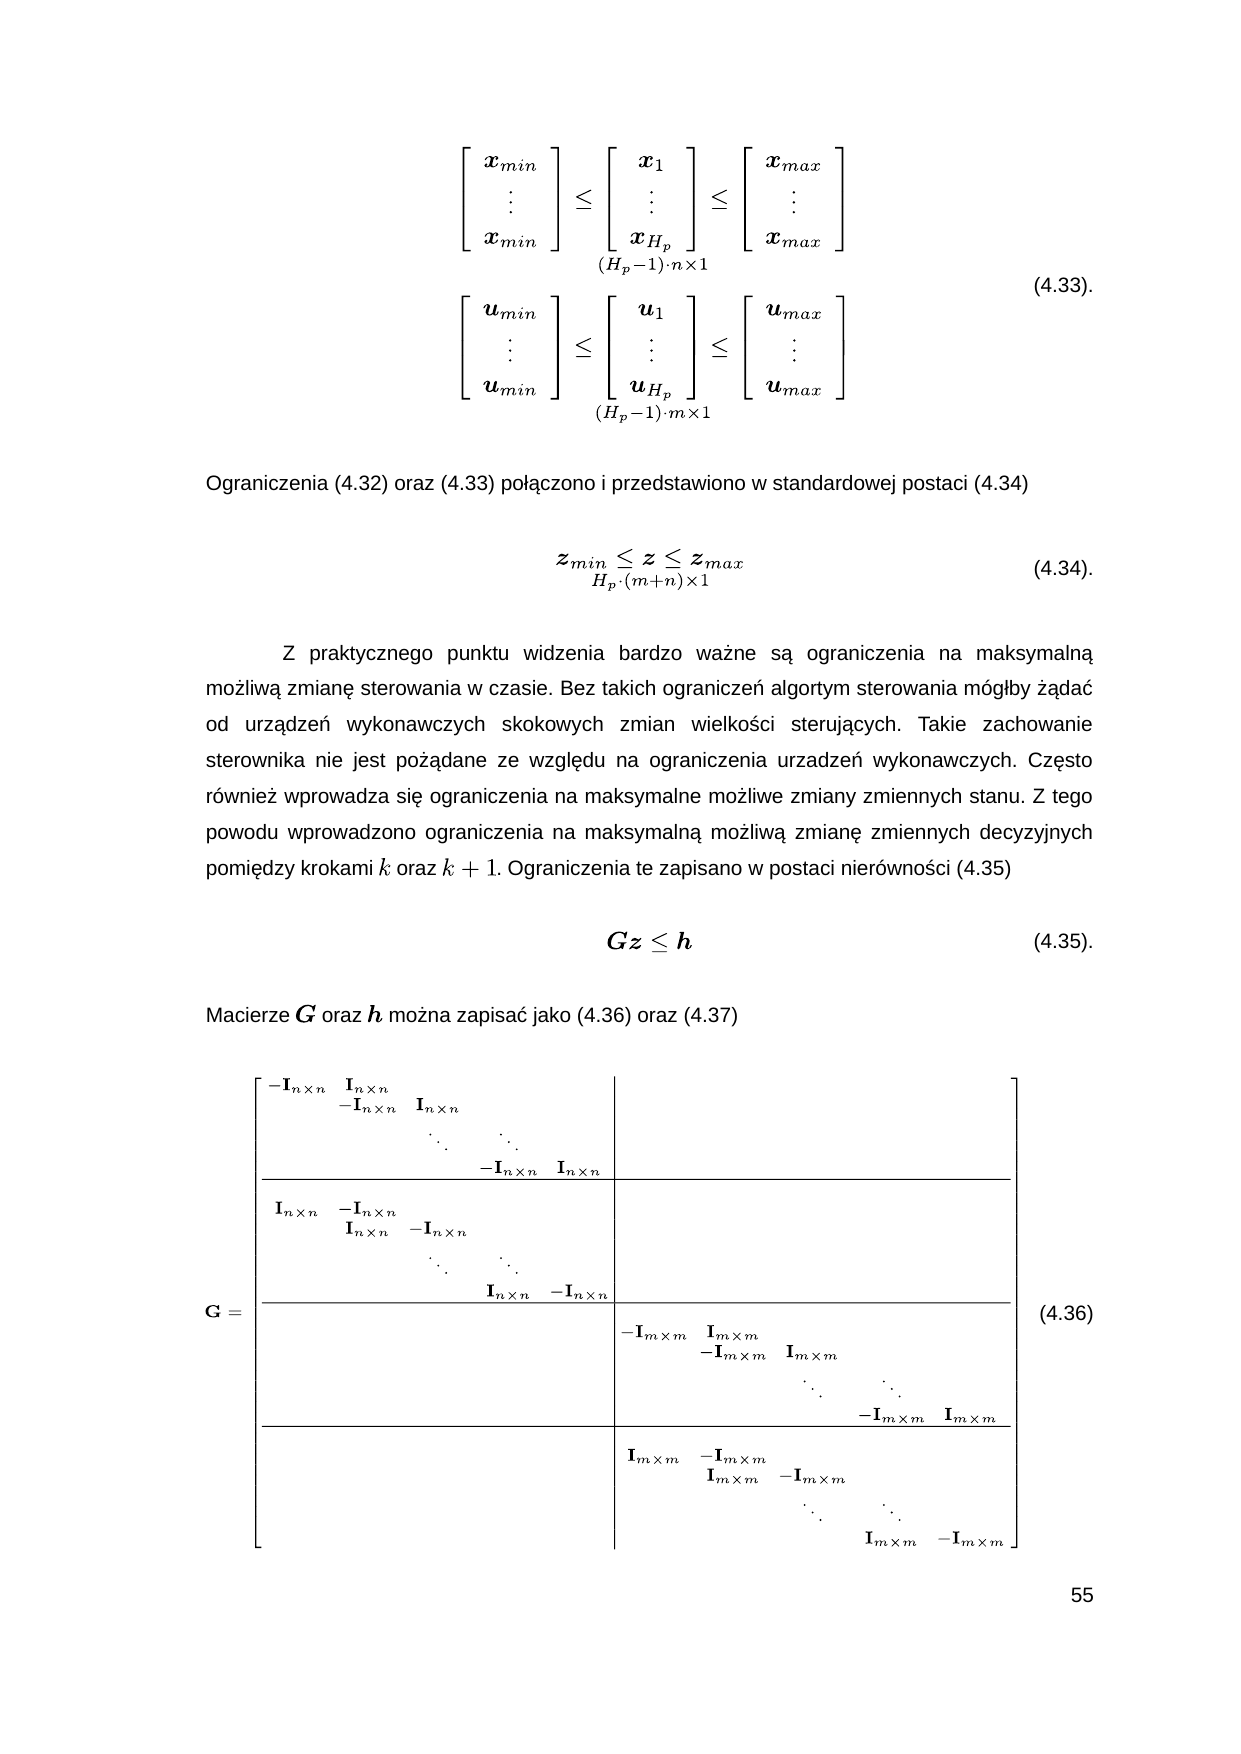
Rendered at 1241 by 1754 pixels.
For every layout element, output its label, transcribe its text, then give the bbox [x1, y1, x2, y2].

text Macierze oraz można zapisać jako (4.36) oraz (4.37) [206, 1003, 1093, 1027]
text Z praktycznego punktu widzenia bardzo ważne są ograniczenia na maksymalną możliwą zmianę sterowania w czasie. Bez takich ograniczeń algortym sterowania mógłby żądać od urządzeń wykonawczych skokowych zmian wielkości sterujących. Takie zachowanie sterownika nie jest pożądane ze względu na ograniczenia urzadzeń wykonawczych. Często również wprowadza się ograniczenia na maksymalne możliwe zmiany zmiennych stanu. Z tego powodu wprowadzono ograniczenia na maksymalną możliwą zmianę zmiennych decyzyjnych pomiędzy krokami oraz . Ograniczenia te zapisano w postaci nierówności (4.35) [206, 640, 1093, 880]
text (4.33). [657, 147, 1093, 423]
text (4.36) [616, 1076, 1093, 1549]
text Ograniczenia (4.32) oraz (4.33) połączono i przedstawiono w standardowej postaci (4.34) [206, 471, 1093, 495]
text [206, 147, 600, 423]
text (4.34). [206, 544, 1093, 591]
text (4.35). [206, 929, 1093, 953]
